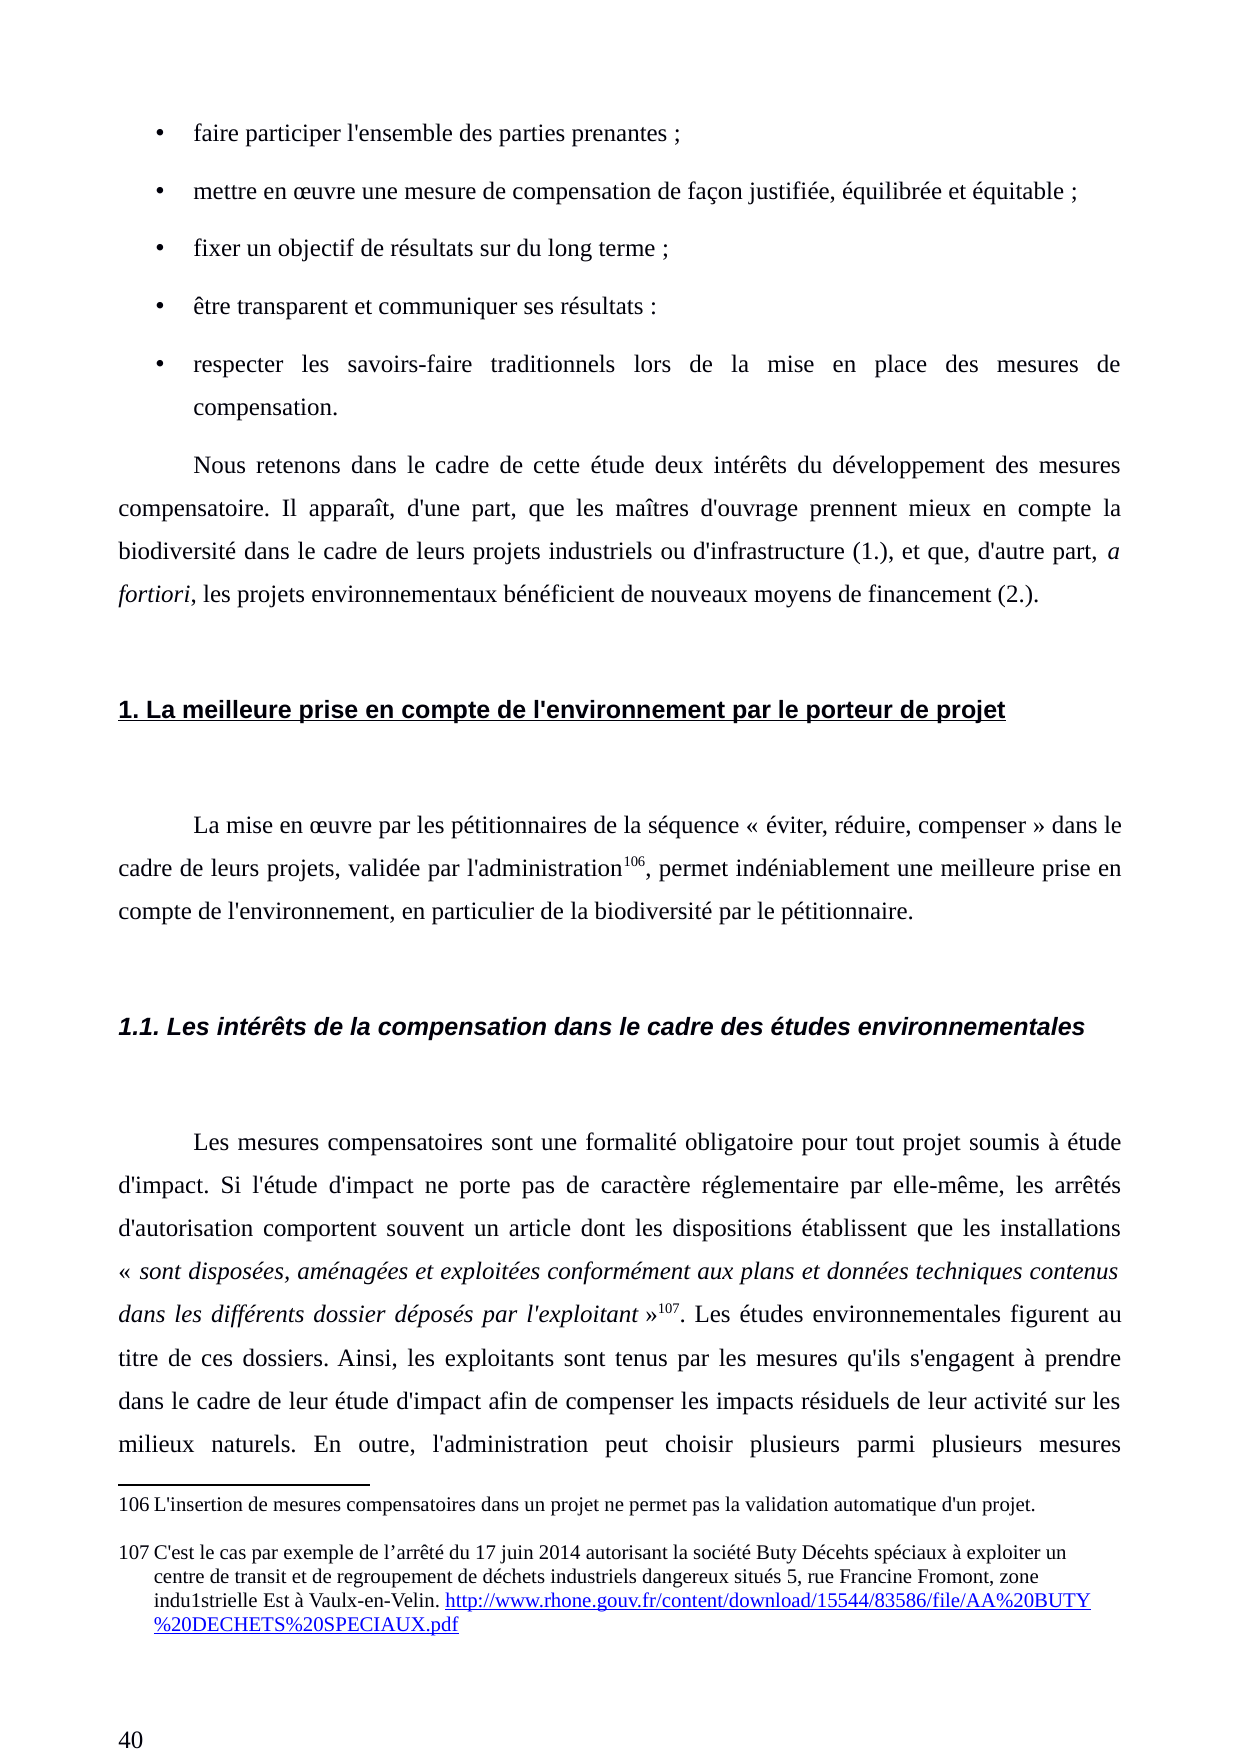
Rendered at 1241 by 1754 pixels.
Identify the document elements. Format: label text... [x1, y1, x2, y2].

list être transparent et communiquer ses résultats : [156, 291, 1122, 320]
text 1.1. Les intérêts de la compensation dans le cadre des études environnementales [118, 1012, 1122, 1040]
text 1. La meilleure prise en compte de l'environnement par le porteur de projet [118, 694, 1122, 723]
list fixer un objectif de résultats sur du long terme ; [156, 233, 1122, 262]
text C'est le cas par exemple de l’arrêté du 17 juin 2014 autorisant la société Buty Décehts spéciaux à exploiter un centre de transit et de regroupement de déchets industriels dangereux situés 5, rue Francine Fromont, zone indu1strielle Est à Vaulx-en-Velin. http://www.rhone.gouv.fr/content/download/15544/83586/file/AA%20BUTY%20DECHETS%20SPECIAUX.pdf [118, 1539, 1122, 1636]
list mettre en œuvre une mesure de compensation de façon justifiée, équilibrée et équitable ; [156, 176, 1122, 204]
text Les mesures compensatoires sont une formalité obligatoire pour tout projet soumis à étude d'impact. Si l'étude d'impact ne porte pas de caractère réglementaire par elle-même, les arrêtés d'autorisation comportent souvent un article dont les dispositions établissent que les installations « sont disposées, aménagées et exploitées conformément aux plans et données techniques contenus dans les différents dossier déposés par l'exploitant ». Les études environnementales figurent au titre de ces dossiers. Ainsi, les exploitants sont tenus par les mesures qu'ils s'engagent à prendre dans le cadre de leur étude d'impact afin de compenser les impacts résiduels de leur activité sur les milieux naturels. En outre, l'administration peut choisir plusieurs parmi plusieurs mesures [118, 1127, 1122, 1458]
list respecter les savoirs-faire traditionnels lors de la mise en place des mesures de compensation. [156, 349, 1122, 421]
text L'insertion de mesures compensatoires dans un projet ne permet pas la validation automatique d'un projet. [118, 1491, 1122, 1516]
text La mise en œuvre par les pétitionnaires de la séquence « éviter, réduire, compenser » dans le cadre de leurs projets, validée par l'administration, permet indéniablement une meilleure prise en compte de l'environnement, en particulier de la biodiversité par le pétitionnaire. [118, 810, 1122, 925]
text Nous retenons dans le cadre de cette étude deux intérêts du développement des mesures compensatoire. Il apparaît, d'une part, que les maîtres d'ouvrage prennent mieux en compte la biodiversité dans le cadre de leurs projets industriels ou d'infrastructure (1.), et que, d'autre part, a fortiori, les projets environnementaux bénéficient de nouveaux moyens de financement (2.). [118, 450, 1122, 608]
list faire participer l'ensemble des parties prenantes ; [156, 118, 1122, 147]
